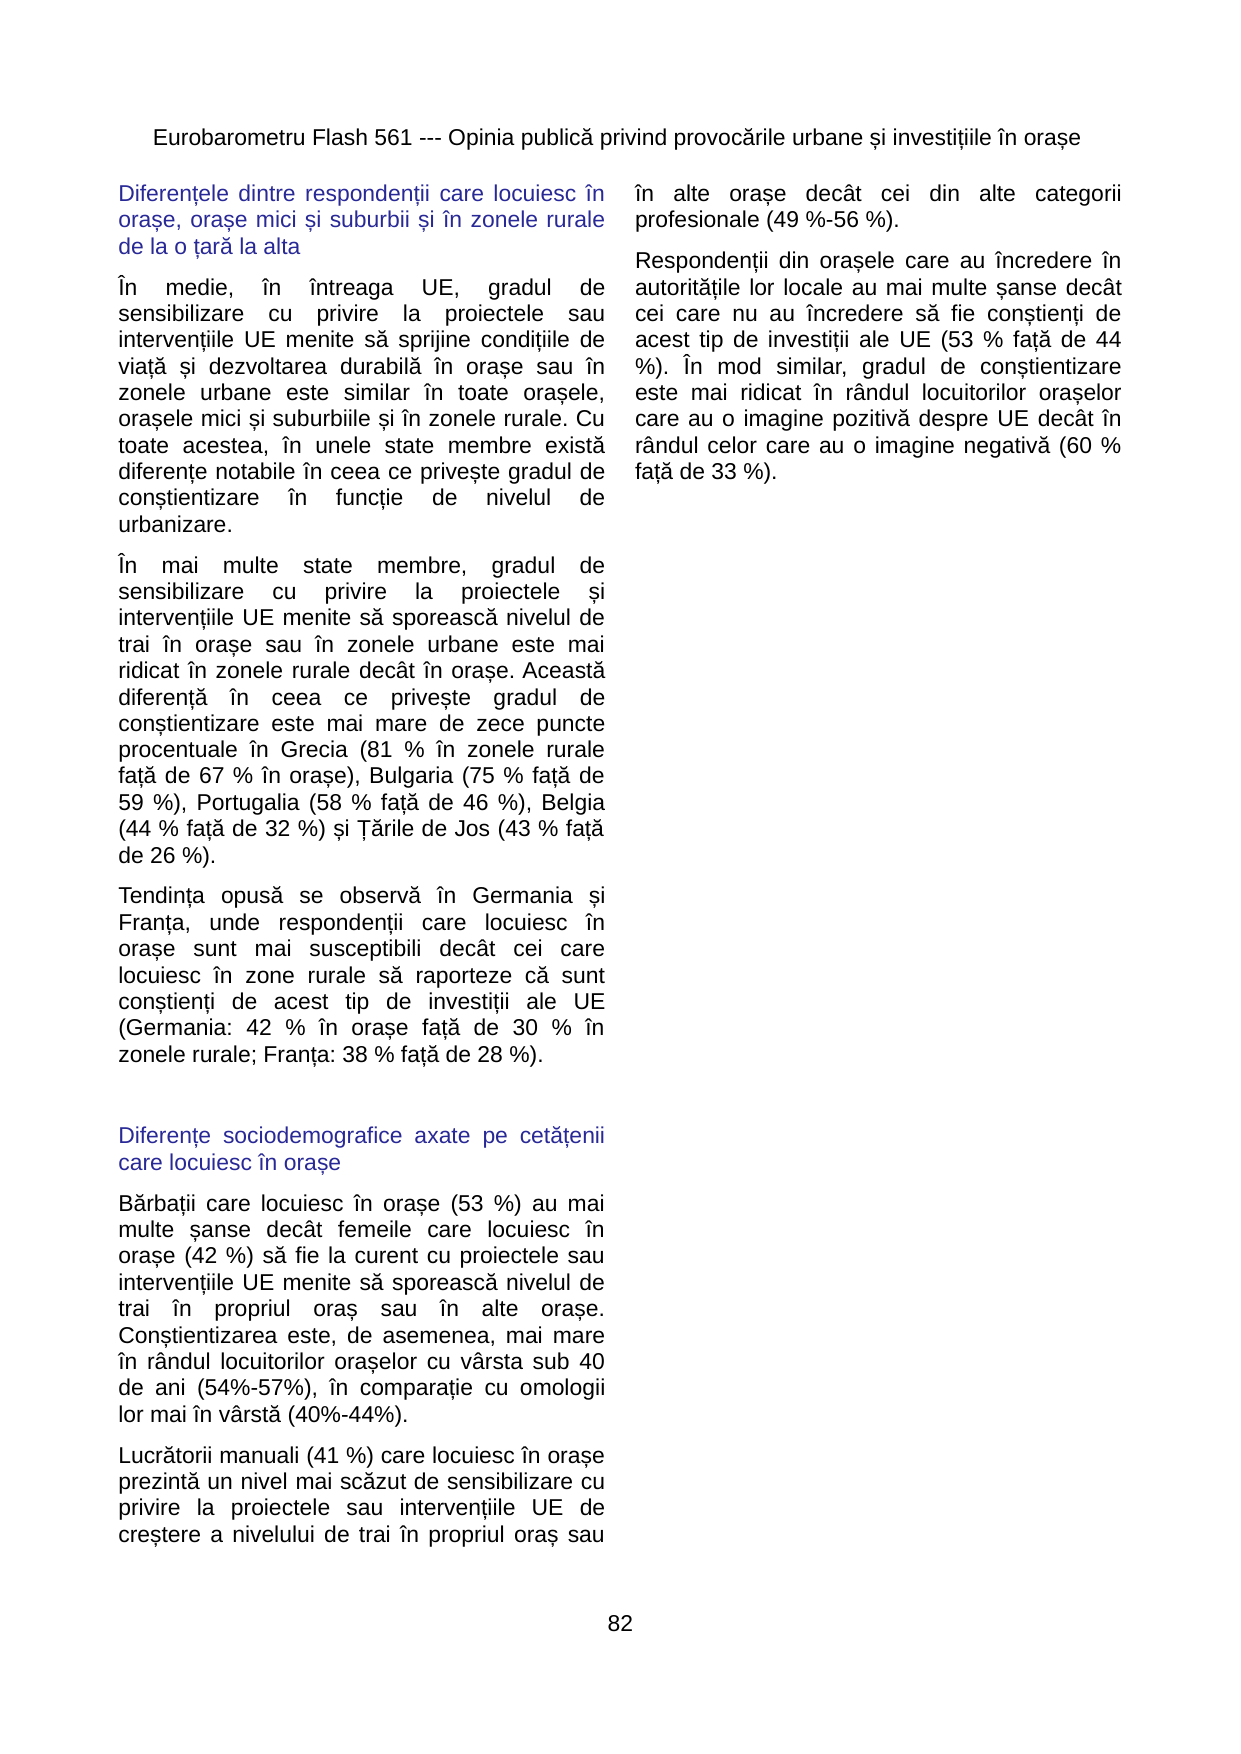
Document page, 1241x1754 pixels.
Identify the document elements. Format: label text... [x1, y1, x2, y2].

text Bărbații care locuiesc în orașe (53 %) au mai multe șanse decât femeile care locuiesc în orașe (42 %) să fie la curent cu proiectele sau intervențiile UE menite să sporească nivelul de trai în propriul oraș sau în alte orașe. Conștientizarea este, de asemenea, mai mare în rândul locuitorilor orașelor cu vârsta sub 40 de ani (54%-57%), în comparație cu omologii lor mai în vârstă (40%-44%). [118, 1190, 605, 1427]
text Tendința opusă se observă în Germania și Franța, unde respondenții care locuiesc în orașe sunt mai susceptibili decât cei care locuiesc în zone rurale să raporteze că sunt conștienți de acest tip de investiții ale UE (Germania: 42 % în orașe față de 30 % în zonele rurale; Franța: 38 % față de 28 %). [118, 882, 605, 1067]
text Diferențele dintre respondenții care locuiesc în orașe, orașe mici și suburbii și în zonele rurale de la o țară la alta [118, 180, 605, 259]
text Respondenții din orașele care au încredere în autoritățile lor locale au mai multe șanse decât cei care nu au încredere să fie conștienți de acest tip de investiții ale UE (53 % față de 44 %). În mod similar, gradul de conștientizare este mai ridicat în rândul locuitorilor orașelor care au o imagine pozitivă despre UE decât în rândul celor care au o imagine negativă (60 % față de 33 %). [635, 247, 1122, 484]
text în alte orașe decât cei din alte categorii profesionale (49 %-56 %). [635, 180, 1122, 233]
text În medie, în întreaga UE, gradul de sensibilizare cu privire la proiectele sau intervențiile UE menite să sprijine condițiile de viață și dezvoltarea durabilă în orașe sau în zonele urbane este similar în toate orașele, orașele mici și suburbiile și în zonele rurale. Cu toate acestea, în unele state membre există diferențe notabile în ceea ce privește gradul de conștientizare în funcție de nivelul de urbanizare. [118, 273, 605, 537]
text În mai multe state membre, gradul de sensibilizare cu privire la proiectele și intervențiile UE menite să sporească nivelul de trai în orașe sau în zonele urbane este mai ridicat în zonele rurale decât în orașe. Această diferență în ceea ce privește gradul de conștientizare este mai mare de zece puncte procentuale în Grecia (81 % în zonele rurale față de 67 % în orașe), Bulgaria (75 % față de 59 %), Portugalia (58 % față de 46 %), Belgia (44 % față de 32 %) și Țările de Jos (43 % față de 26 %). [118, 552, 605, 868]
text Diferențe sociodemografice axate pe cetățenii care locuiesc în orașe [118, 1122, 605, 1175]
text Lucrătorii manuali (41 %) care locuiesc în orașe prezintă un nivel mai scăzut de sensibilizare cu privire la proiectele sau intervențiile UE de creștere a nivelului de trai în propriul oraș sau [118, 1442, 605, 1547]
